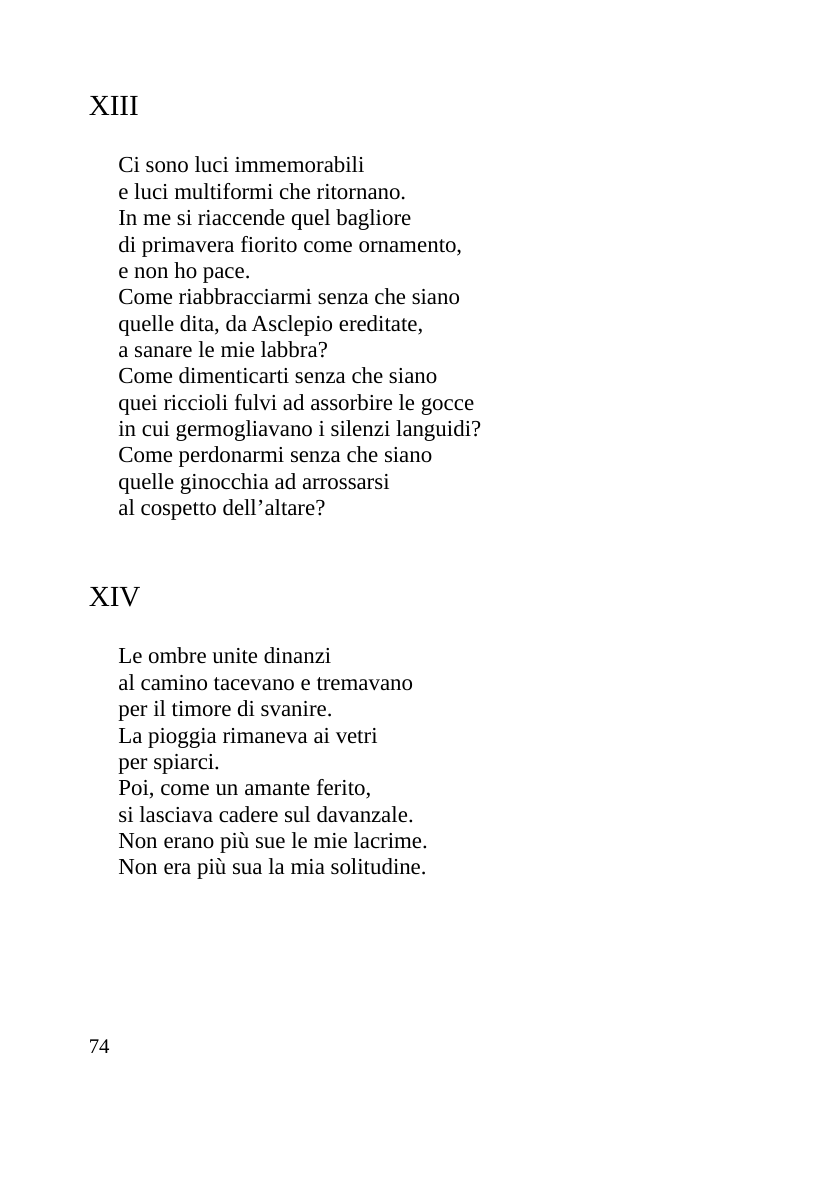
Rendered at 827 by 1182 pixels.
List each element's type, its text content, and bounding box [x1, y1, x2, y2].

text In me si riaccende quel bagliore [88, 204, 738, 231]
text per spiarci. [88, 748, 738, 774]
text e luci multiformi che ritornano. [88, 178, 738, 204]
text al cospetto dell’altare? [88, 494, 738, 521]
text di primavera fiorito come ornamento, [88, 231, 738, 257]
text XIII [88, 88, 738, 122]
text Poi, come un amante ferito, [88, 774, 738, 801]
text quelle dita, da Asclepio ereditate, [88, 310, 738, 336]
text a sanare le mie labbra? [88, 336, 738, 362]
text Ci sono luci immemorabili [88, 152, 738, 178]
text La pioggia rimaneva ai vetri [88, 722, 738, 748]
text Non erano più sue le mie lacrime. [88, 827, 738, 853]
text Come riabbracciarmi senza che siano [88, 283, 738, 310]
text e non ho pace. [88, 257, 738, 283]
text XIV [88, 579, 738, 613]
text Come dimenticarti senza che siano [88, 362, 738, 389]
text al camino tacevano e tremavano [88, 669, 738, 695]
text Non era più sua la mia solitudine. [88, 853, 738, 880]
text Le ombre unite dinanzi [88, 643, 738, 669]
text Come perdonarmi senza che siano [88, 441, 738, 468]
text quei riccioli fulvi ad assorbire le gocce [88, 389, 738, 415]
text quelle ginocchia ad arrossarsi [88, 468, 738, 494]
text si lasciava cadere sul davanzale. [88, 801, 738, 827]
text per il timore di svanire. [88, 695, 738, 722]
text in cui germogliavano i silenzi languidi? [88, 415, 738, 441]
